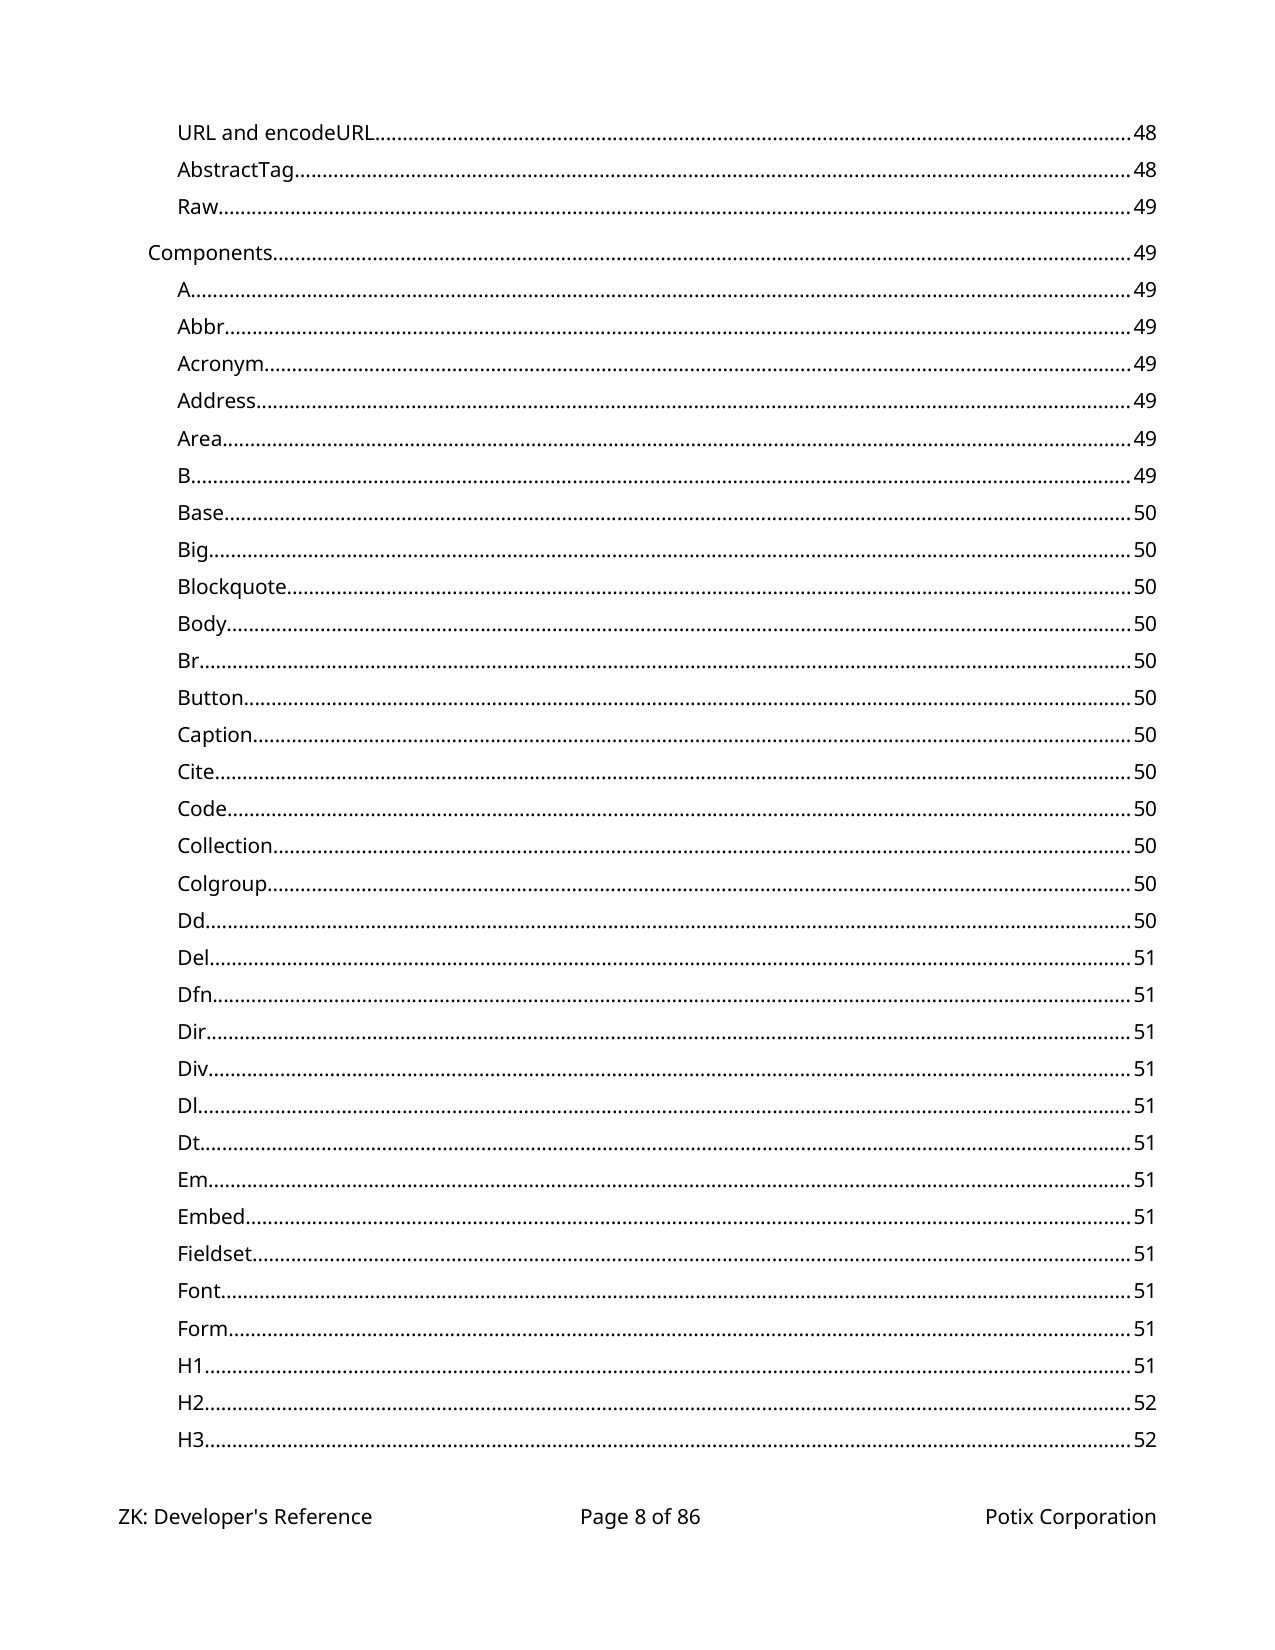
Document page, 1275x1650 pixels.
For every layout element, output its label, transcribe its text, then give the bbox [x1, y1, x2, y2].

text Cite 50 [177, 757, 1157, 786]
text Caption 50 [177, 720, 1157, 748]
text H2 52 [177, 1388, 1157, 1416]
text A 49 [177, 275, 1157, 303]
text Div 51 [177, 1054, 1157, 1082]
text Embed 51 [177, 1202, 1157, 1231]
text Collection 50 [177, 832, 1157, 860]
text H3 52 [177, 1425, 1157, 1453]
text Code 50 [177, 794, 1157, 823]
text H1 51 [177, 1351, 1157, 1379]
text B 49 [177, 461, 1157, 489]
text Base 50 [177, 498, 1157, 526]
text Raw 49 [177, 192, 1157, 221]
text Font 51 [177, 1277, 1157, 1305]
text Del 51 [177, 943, 1157, 971]
text Button 50 [177, 683, 1157, 711]
text Dt 51 [177, 1128, 1157, 1156]
text Body 50 [177, 609, 1157, 637]
text Colgroup 50 [177, 869, 1157, 897]
text Abbr 49 [177, 312, 1157, 341]
text AbstractTag 48 [177, 155, 1157, 183]
text Big 50 [177, 535, 1157, 563]
text Dl 51 [177, 1091, 1157, 1119]
text URL and encodeURL 48 [177, 118, 1157, 146]
text Form 51 [177, 1314, 1157, 1342]
text Dd 50 [177, 906, 1157, 934]
text Fieldset 51 [177, 1239, 1157, 1268]
text Area 49 [177, 424, 1157, 452]
text Acronym 49 [177, 349, 1157, 378]
text Dir 51 [177, 1017, 1157, 1045]
text Dfn 51 [177, 980, 1157, 1008]
text Components 49 [148, 238, 1157, 266]
text Address 49 [177, 387, 1157, 415]
text Br 50 [177, 646, 1157, 674]
text Em 51 [177, 1165, 1157, 1193]
text Blockquote 50 [177, 572, 1157, 600]
